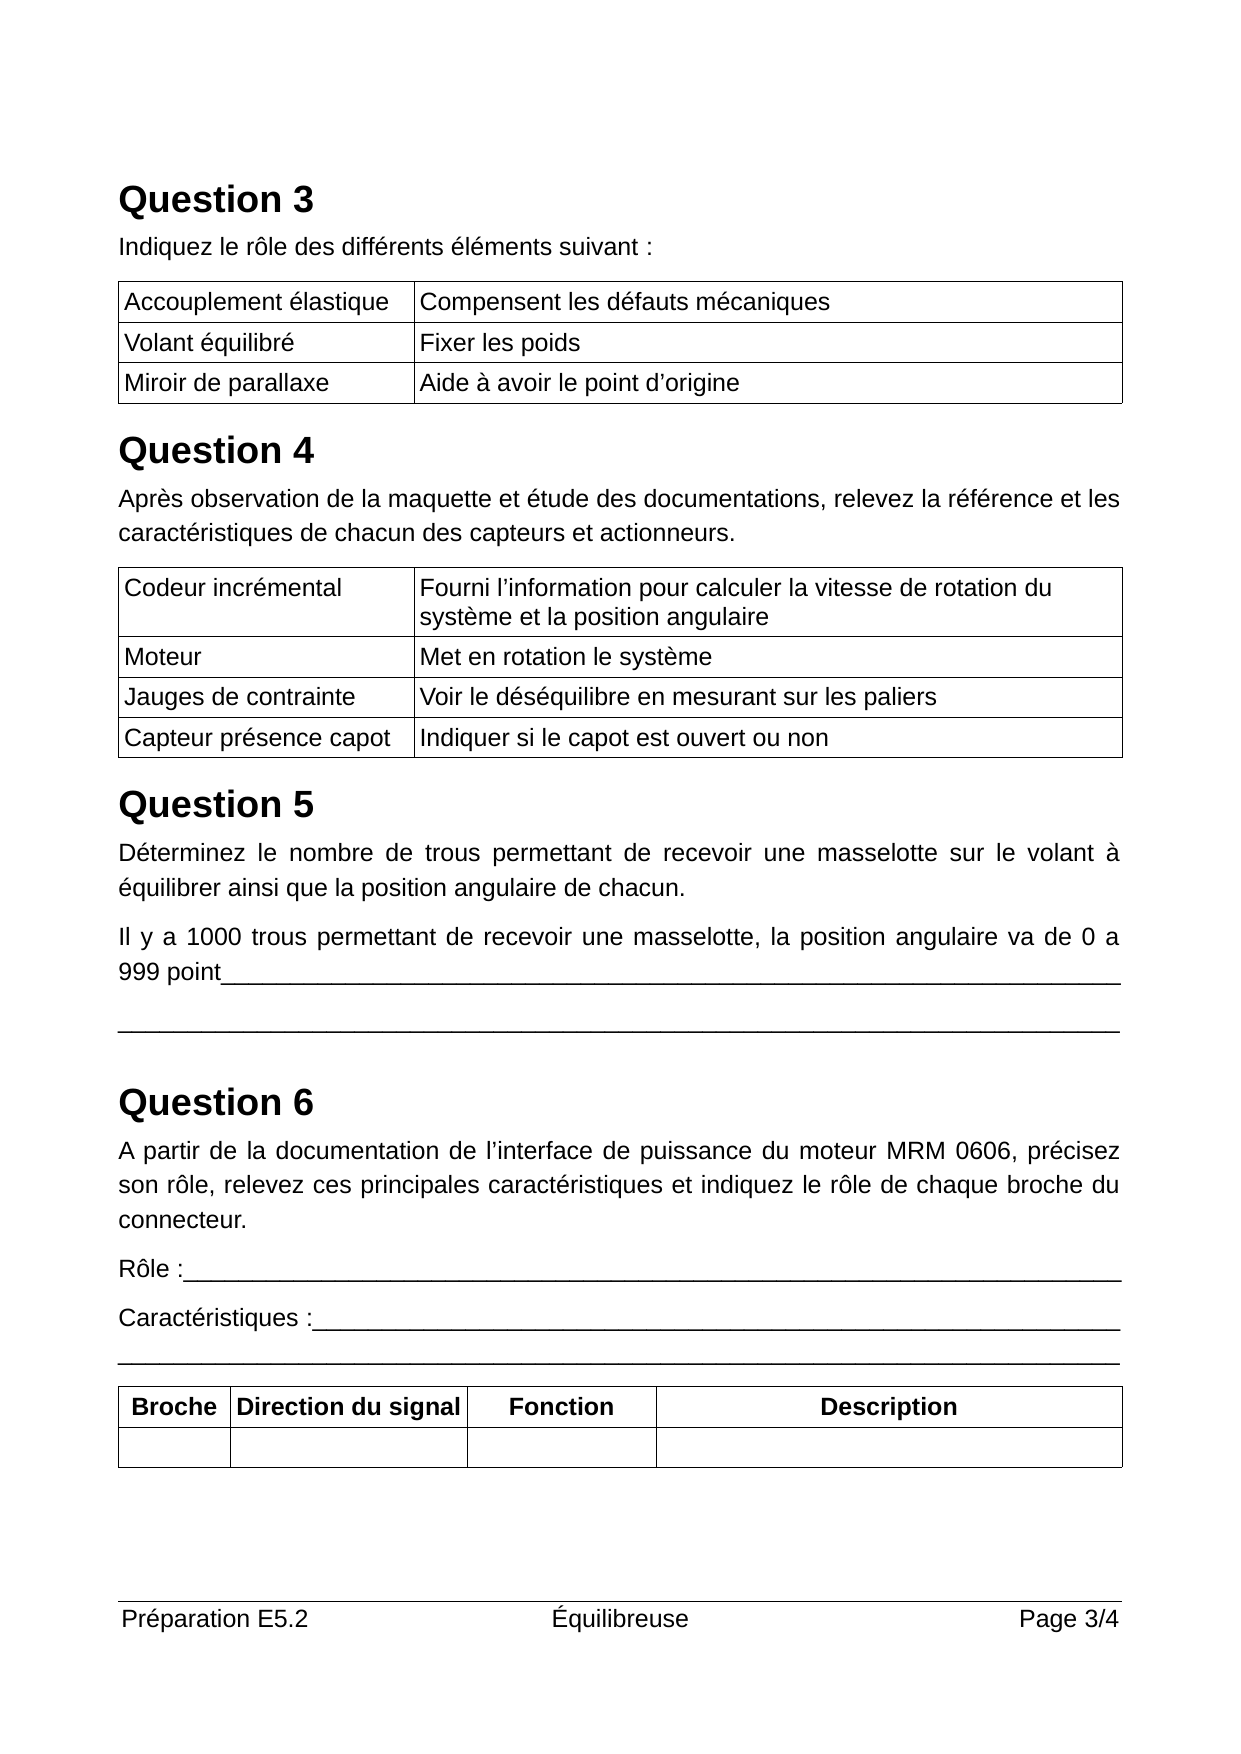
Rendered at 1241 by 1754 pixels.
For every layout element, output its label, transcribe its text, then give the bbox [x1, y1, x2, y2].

table_cell Fixer les poids [415, 323, 1122, 362]
table_cell Voir le déséquilibre en mesurant sur les paliers [415, 678, 1122, 717]
table_header Direction du signal [231, 1387, 467, 1427]
table_cell Aide à avoir le point d’origine [415, 363, 1122, 402]
table_header Description [657, 1387, 1122, 1427]
subtitle Question 4 [118, 427, 1122, 471]
table_header Compensent les défauts mécaniques [415, 282, 1122, 322]
table_cell Met en rotation le système [415, 637, 1122, 677]
text Caractéristiques : [118, 1303, 1122, 1366]
subtitle Question 6 [118, 1079, 1122, 1123]
text Déterminez le nombre de trous permettant de recevoir une masselotte sur le volant à équilibrer ainsi que la position angulaire de chacun. [118, 838, 1122, 902]
table_cell Moteur [119, 637, 414, 677]
table_cell [468, 1428, 656, 1467]
table_header Broche [119, 1387, 230, 1427]
table_cell Indiquer si le capot est ouvert ou non [415, 718, 1122, 757]
table_cell Volant équilibré [119, 323, 414, 362]
table_cell [231, 1428, 467, 1467]
text Rôle : [118, 1254, 1122, 1282]
text Après observation de la maquette et étude des documentations, relevez la référence et les caractéristiques de chacun des capteurs et actionneurs. [118, 484, 1122, 547]
table_cell Jauges de contrainte [119, 678, 414, 717]
table_cell Capteur présence capot [119, 718, 414, 757]
table_cell [657, 1428, 1122, 1467]
text Indiquez le rôle des différents éléments suivant : [118, 232, 1122, 261]
table_header Accouplement élastique [119, 282, 414, 322]
table_header Fonction [468, 1387, 656, 1427]
text Il y a 1000 trous permettant de recevoir une masselotte, la position angulaire va de 0 a 999 point [118, 922, 1122, 985]
subtitle Question 3 [118, 176, 1122, 220]
table_cell Miroir de parallaxe [119, 363, 414, 402]
table_header Codeur incrémental [119, 568, 414, 636]
text A partir de la documentation de l’interface de puissance du moteur MRM 0606, précisez son rôle, relevez ces principales caractéristiques et indiquez le rôle de chaque broche du connecteur. [118, 1136, 1122, 1233]
subtitle Question 5 [118, 782, 1122, 826]
table_header Fourni l’information pour calculer la vitesse de rotation du système et la position angulaire [415, 568, 1122, 636]
table_cell [119, 1428, 230, 1467]
